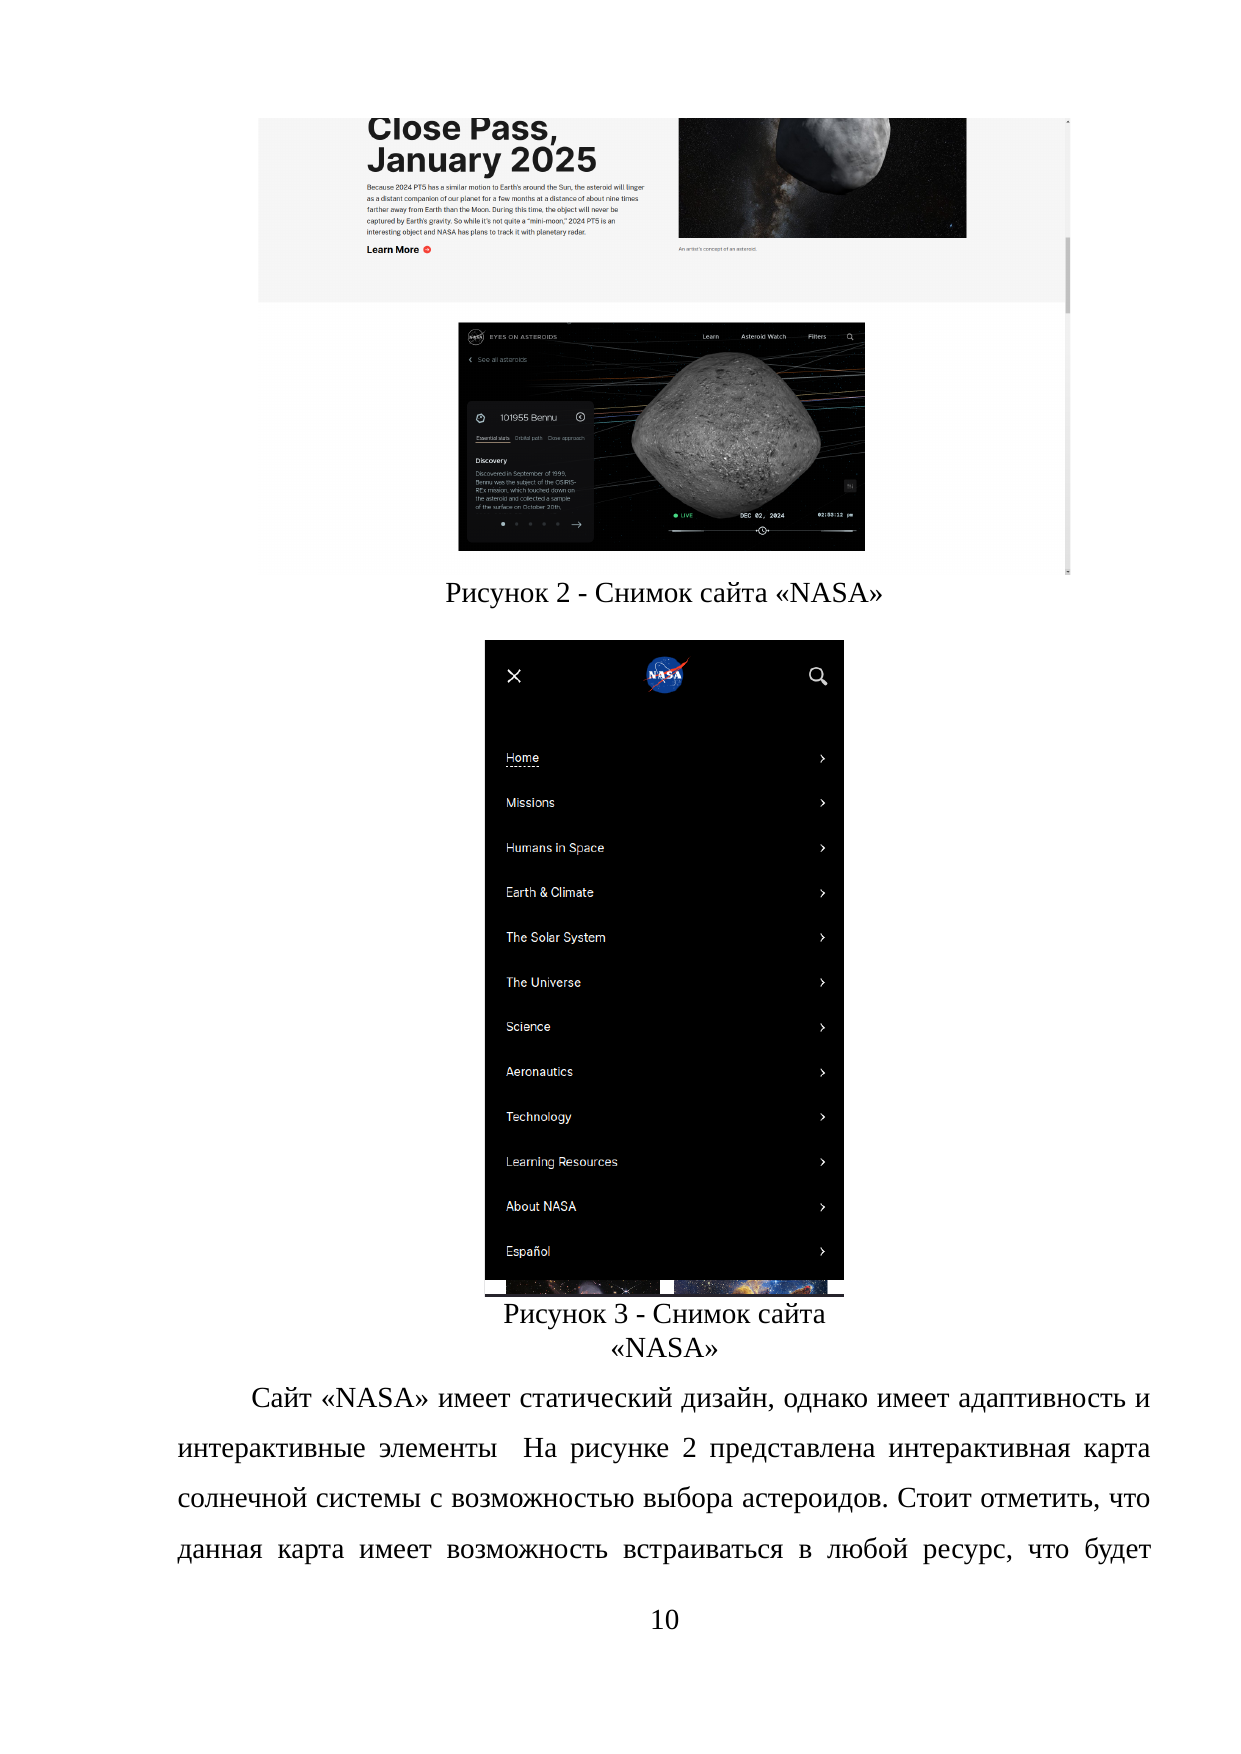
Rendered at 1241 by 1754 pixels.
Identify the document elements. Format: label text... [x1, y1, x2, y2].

text Рисунок 2 - Снимок сайта «NASA» [258, 575, 1070, 608]
picture [258, 118, 1071, 575]
picture [484, 640, 844, 1297]
text Рисунок 3 - Снимок сайта «NASA» [485, 1297, 844, 1364]
text Сайт «NASA» имеет статический дизайн, однако имеет адаптивность и интерактивные элементы На рисунке 2 представлена интерактивная карта солнечной системы с возможностью выбора астероидов. Стоит отметить, что данная карта имеет возможность встраиваться в любой ресурс, что будет [177, 1380, 1152, 1564]
